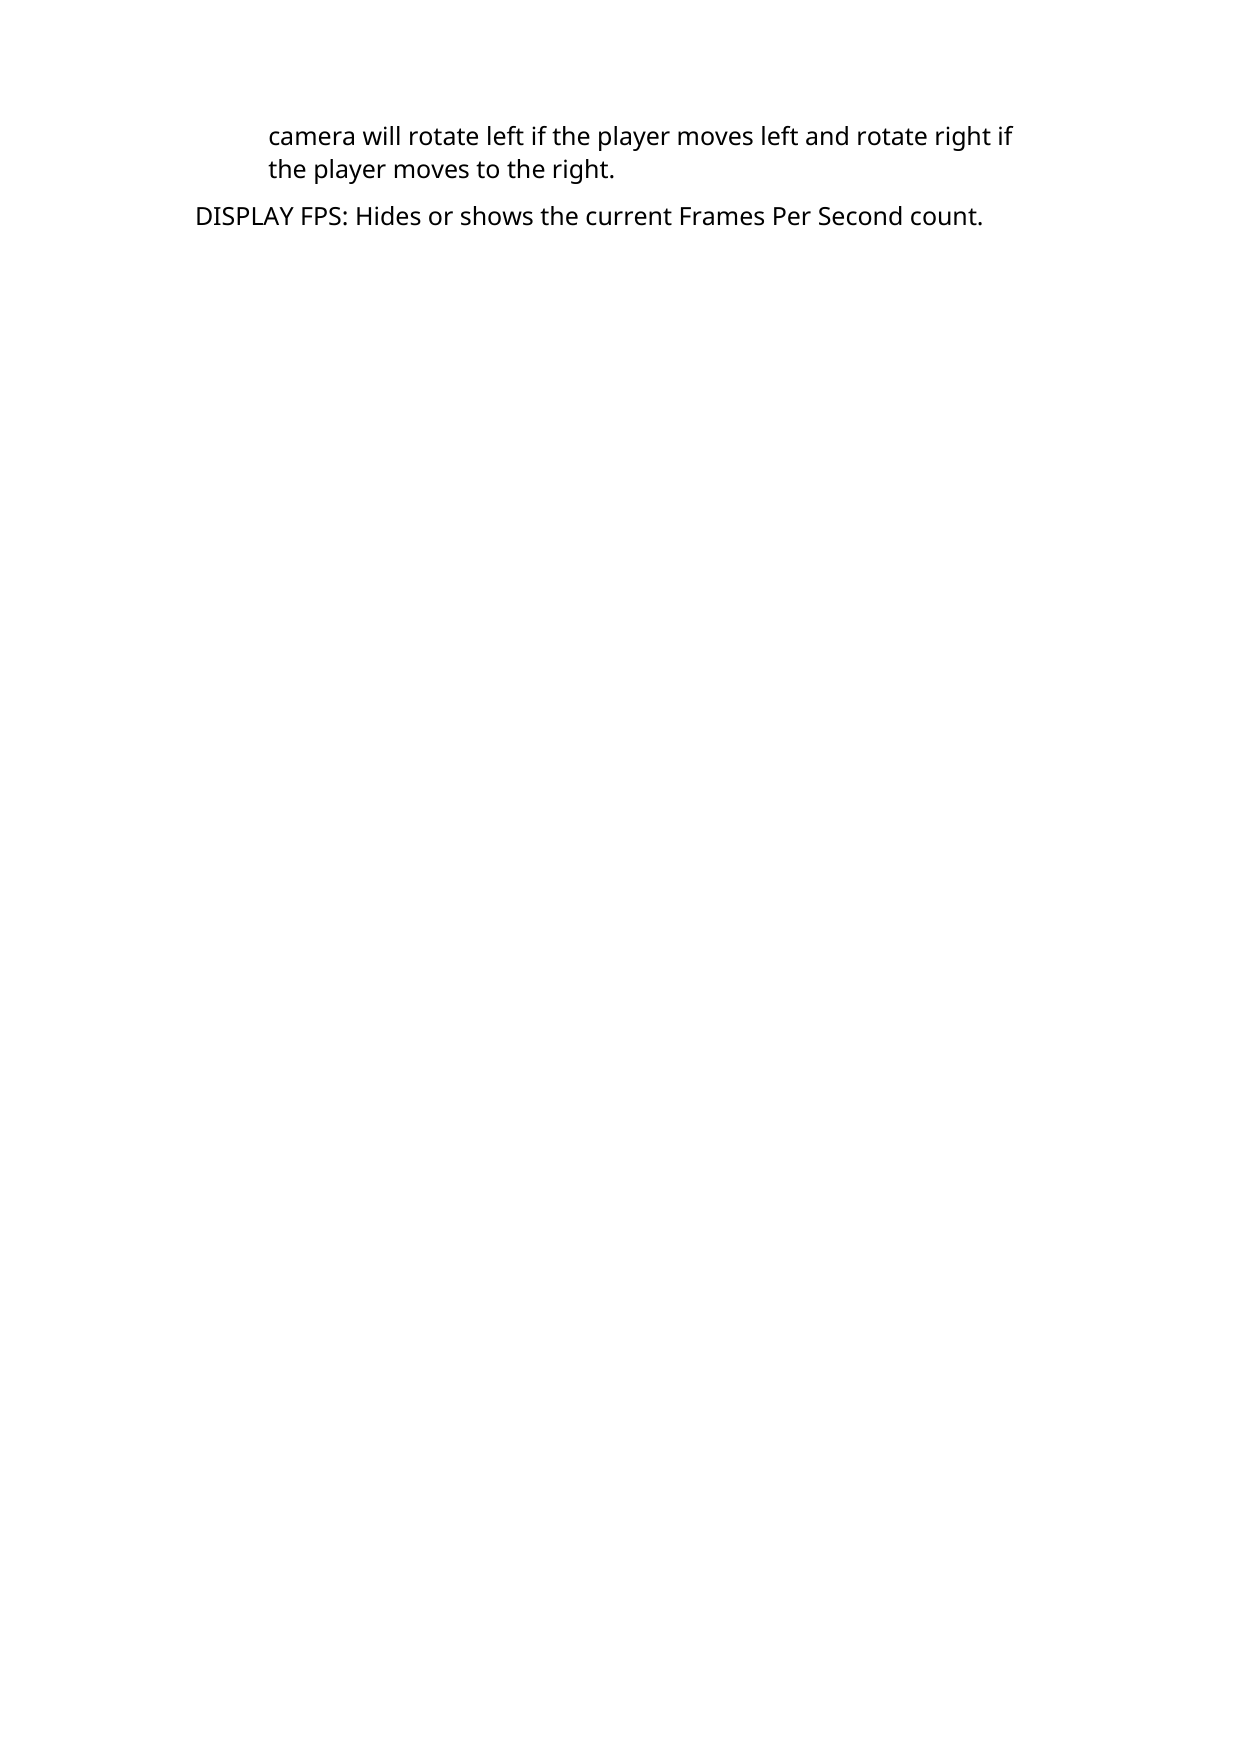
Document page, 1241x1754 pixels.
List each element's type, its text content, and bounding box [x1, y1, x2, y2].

text DISPLAY FPS: Hides or shows the current Frames Per Second count. [195, 199, 1047, 233]
text camera will rotate left if the player moves left and rotate right if the player moves to the right. [195, 118, 1047, 186]
